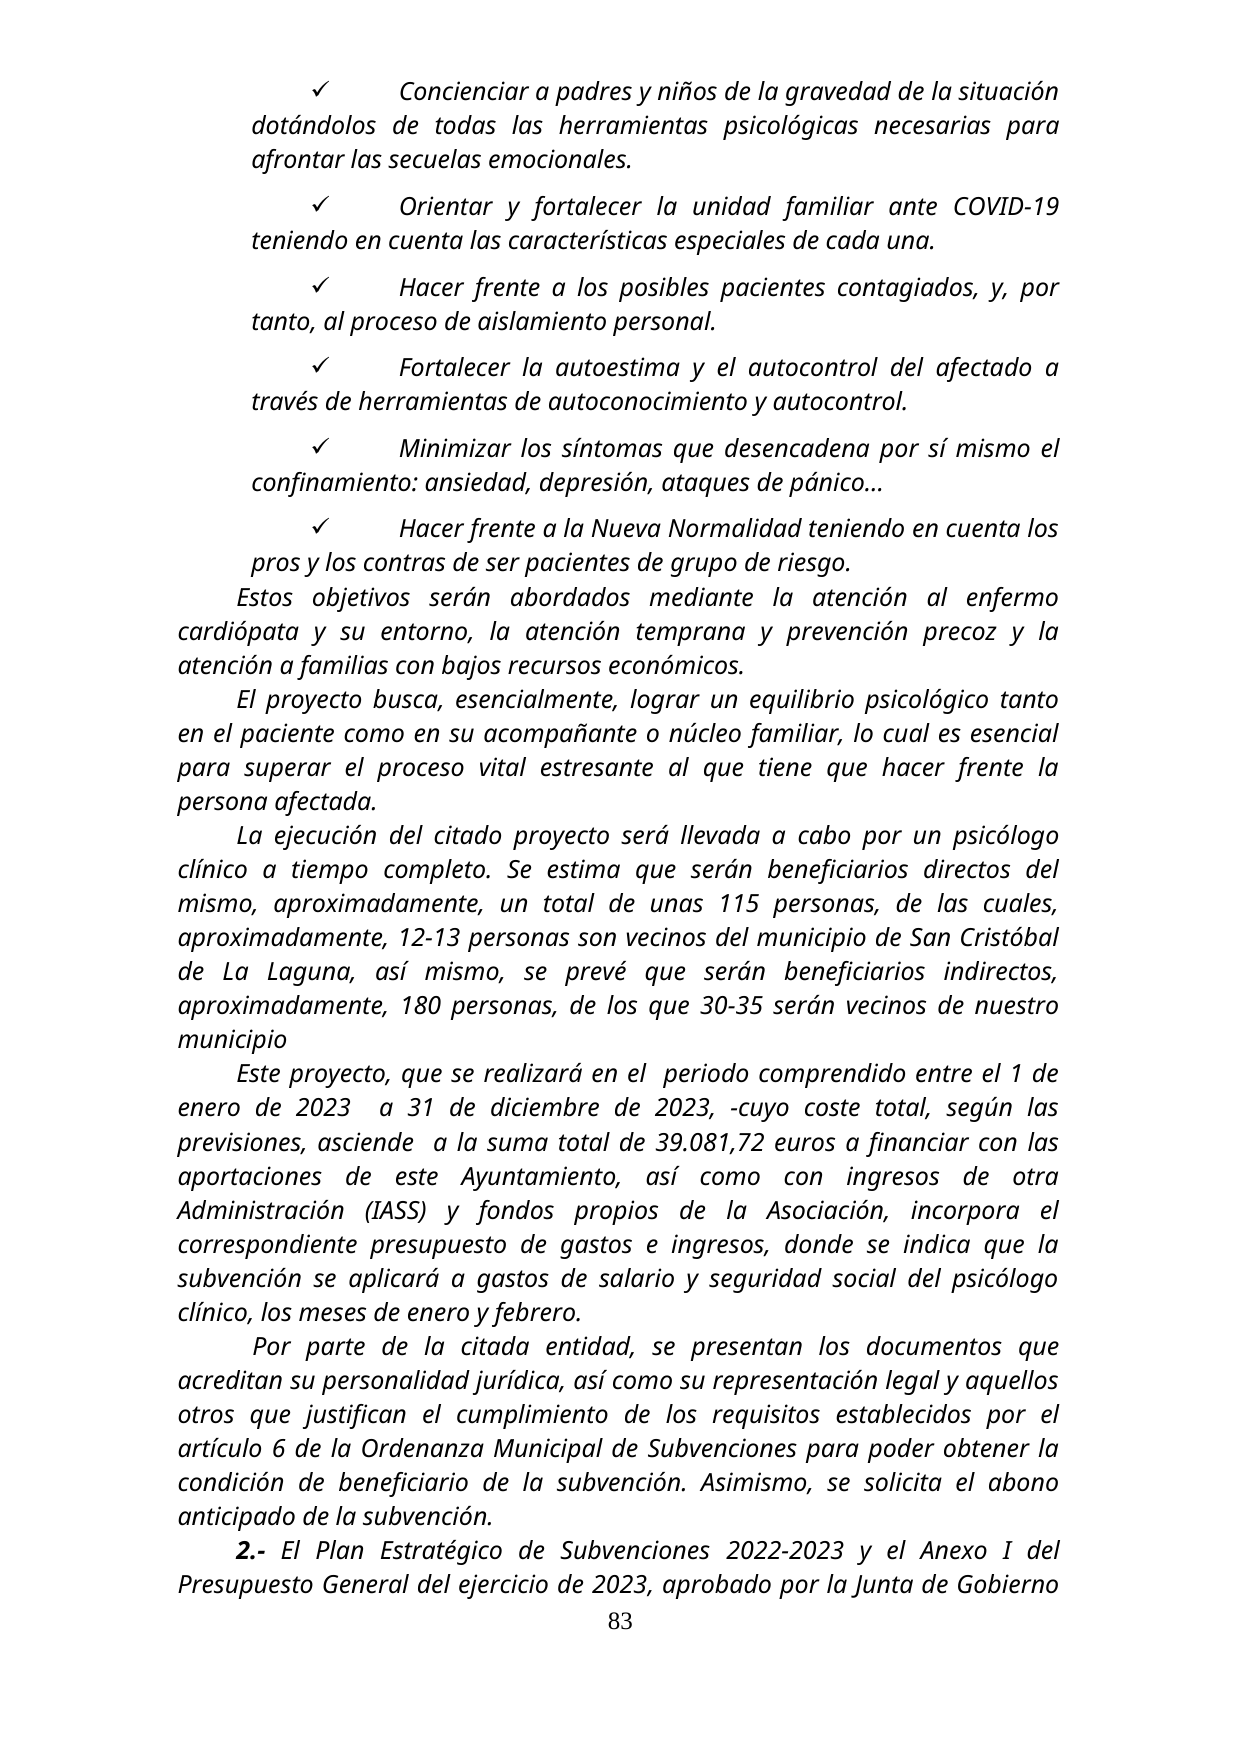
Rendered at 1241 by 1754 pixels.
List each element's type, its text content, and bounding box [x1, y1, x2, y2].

list Concienciar a padres y niños de la gravedad de la situación dotándolos de todas las herramientas psicológicas necesarias para afrontar las secuelas emocionales. [251, 74, 1063, 176]
text Estos objetivos serán abordados mediante la atención al enfermo cardiópata y su entorno, la atención temprana y prevención precoz y la atención a familias con bajos recursos económicos. [177, 579, 1063, 681]
list Hacer frente a los posibles pacientes contagiados, y, por tanto, al proceso de aislamiento personal. [251, 269, 1063, 337]
list Hacer frente a la Nueva Normalidad teniendo en cuenta los pros y los contras de ser pacientes de grupo de riesgo. [251, 511, 1063, 579]
text La ejecución del citado proyecto será llevada a cabo por un psicólogo clínico a tiempo completo. Se estima que serán beneficiarios directos del mismo, aproximadamente, un total de unas 115 personas, de las cuales, aproximadamente, 12-13 personas son vecinos del municipio de San Cristóbal de La Laguna, así mismo, se prevé que serán beneficiarios indirectos, aproximadamente, 180 personas, de los que 30-35 serán vecinos de nuestro municipio [177, 818, 1063, 1056]
list Minimizar los síntomas que desencadena por sí mismo el confinamiento: ansiedad, depresión, ataques de pánico… [251, 430, 1063, 498]
text El proyecto busca, esencialmente, lograr un equilibrio psicológico tanto en el paciente como en su acompañante o núcleo familiar, lo cual es esencial para superar el proceso vital estresante al que tiene que hacer frente la persona afectada. [177, 681, 1063, 818]
list Orientar y fortalecer la unidad familiar ante COVID-19 teniendo en cuenta las características especiales de cada una. [251, 188, 1063, 257]
list Fortalecer la autoestima y el autocontrol del afectado a través de herramientas de autoconocimiento y autocontrol. [251, 350, 1063, 418]
subtitle 2.- El Plan Estratégico de Subvenciones 2022-2023 y el Anexo I del Presupuesto General del ejercicio de 2023, aprobado por la Junta de Gobierno [177, 1533, 1063, 1601]
text Este proyecto, que se realizará en el periodo comprendido entre el 1 de enero de 2023 a 31 de diciembre de 2023, -cuyo coste total, según las previsiones, asciende a la suma total de 39.081,72 euros a financiar con las aportaciones de este Ayuntamiento, así como con ingresos de otra Administración (IASS) y fondos propios de la Asociación, incorpora el correspondiente presupuesto de gastos e ingresos, donde se indica que la subvención se aplicará a gastos de salario y seguridad social del psicólogo clínico, los meses de enero y febrero. [177, 1056, 1063, 1328]
text Por parte de la citada entidad, se presentan los documentos que acreditan su personalidad jurídica, así como su representación legal y aquellos otros que justifican el cumplimiento de los requisitos establecidos por el artículo 6 de la Ordenanza Municipal de Subvenciones para poder obtener la condición de beneficiario de la subvención. Asimismo, se solicita el abono anticipado de la subvención. [177, 1328, 1063, 1533]
